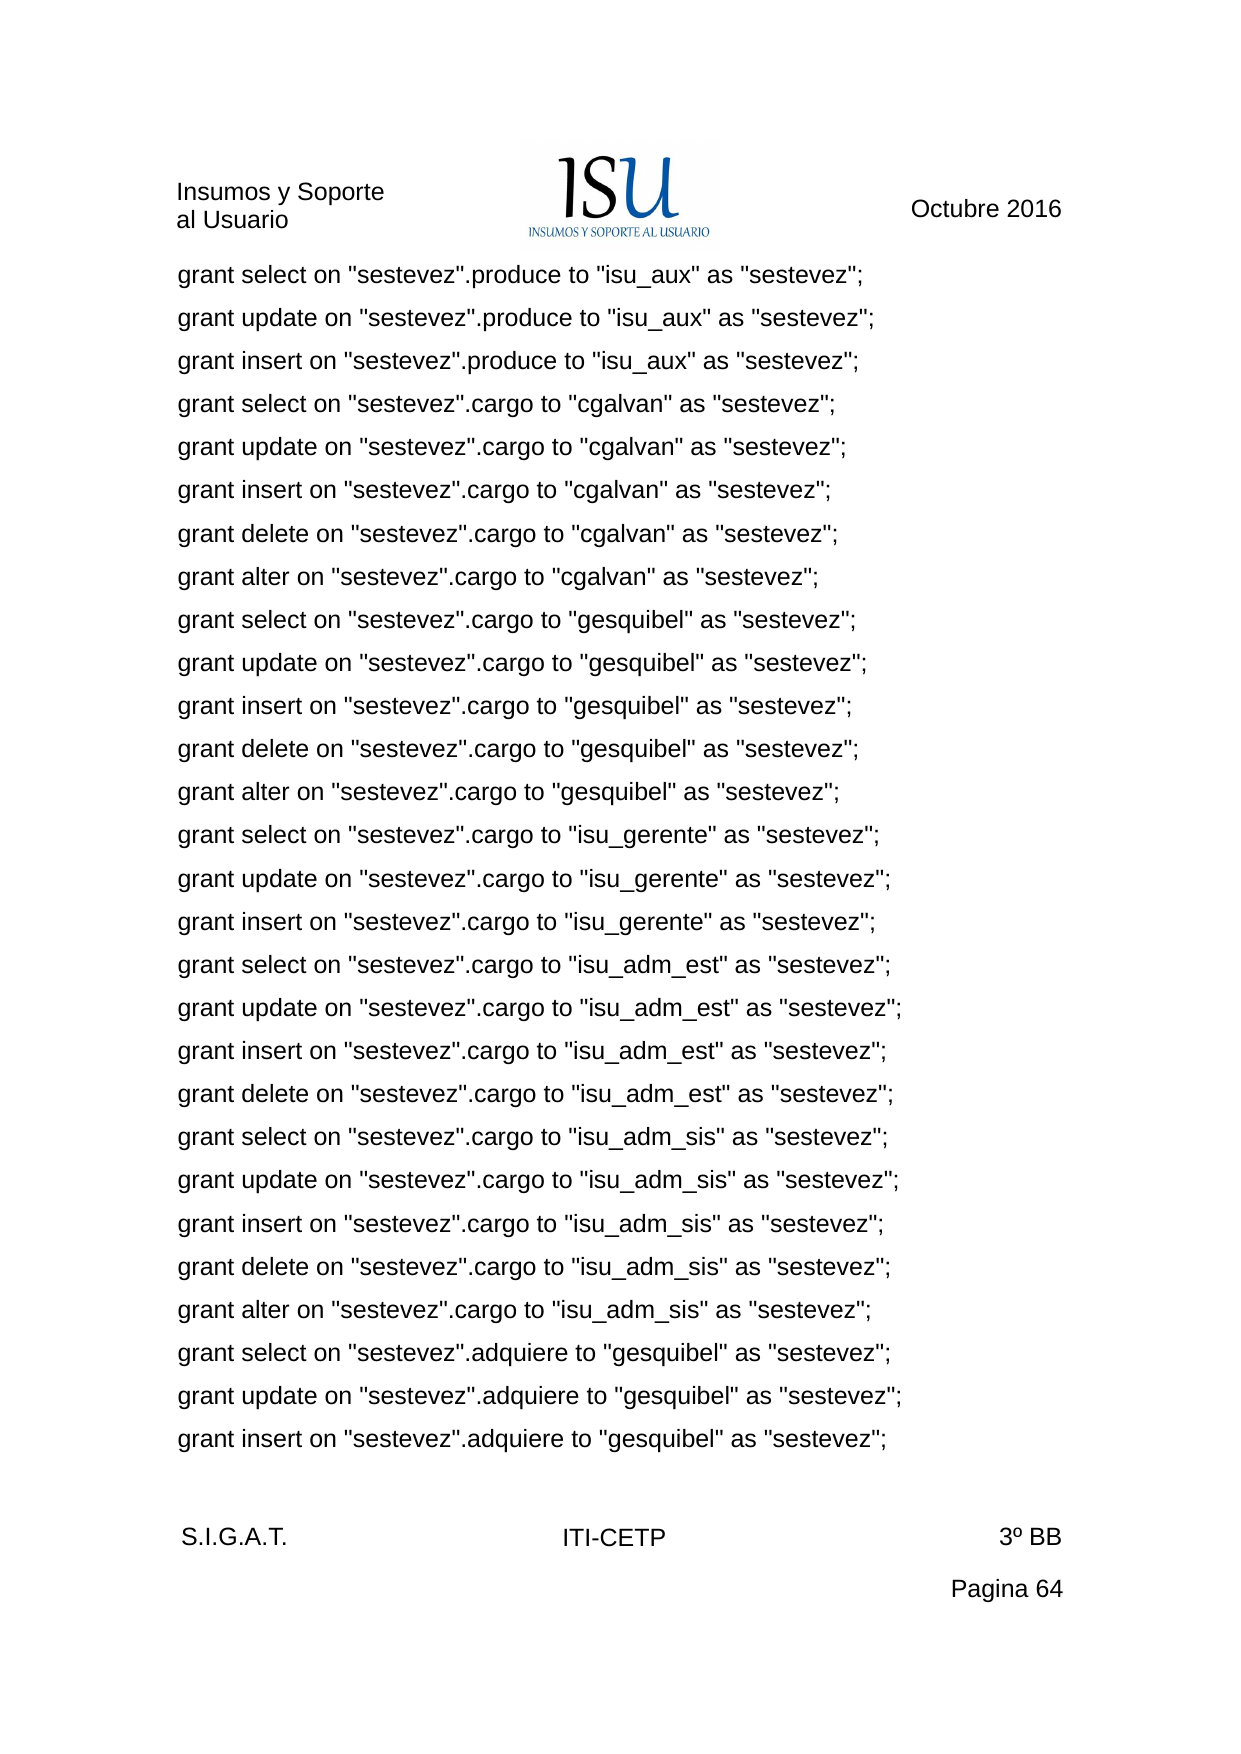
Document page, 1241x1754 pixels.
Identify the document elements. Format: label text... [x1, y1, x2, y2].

text grant update on "sestevez".cargo to "gesquibel" as "sestevez"; [177, 648, 1063, 677]
text grant select on "sestevez".adquiere to "gesquibel" as "sestevez"; [177, 1338, 1063, 1367]
text grant select on "sestevez".cargo to "cgalvan" as "sestevez"; [177, 389, 1063, 418]
text grant insert on "sestevez".produce to "isu_aux" as "sestevez"; [177, 346, 1063, 375]
text grant update on "sestevez".produce to "isu_aux" as "sestevez"; [177, 303, 1063, 332]
text grant delete on "sestevez".cargo to "cgalvan" as "sestevez"; [177, 518, 1063, 547]
text grant select on "sestevez".cargo to "isu_adm_sis" as "sestevez"; [177, 1122, 1063, 1151]
text grant update on "sestevez".cargo to "isu_gerente" as "sestevez"; [177, 863, 1063, 892]
text grant update on "sestevez".cargo to "isu_adm_sis" as "sestevez"; [177, 1165, 1063, 1194]
text grant update on "sestevez".adquiere to "gesquibel" as "sestevez"; [177, 1381, 1063, 1410]
text grant select on "sestevez".produce to "isu_aux" as "sestevez"; [177, 260, 1063, 288]
text grant update on "sestevez".cargo to "cgalvan" as "sestevez"; [177, 432, 1063, 461]
text grant alter on "sestevez".cargo to "cgalvan" as "sestevez"; [177, 562, 1063, 590]
text grant insert on "sestevez".cargo to "gesquibel" as "sestevez"; [177, 691, 1063, 720]
text grant alter on "sestevez".cargo to "isu_adm_sis" as "sestevez"; [177, 1295, 1063, 1323]
text grant alter on "sestevez".cargo to "gesquibel" as "sestevez"; [177, 777, 1063, 806]
text grant insert on "sestevez".adquiere to "gesquibel" as "sestevez"; [177, 1424, 1063, 1453]
text grant insert on "sestevez".cargo to "isu_adm_est" as "sestevez"; [177, 1036, 1063, 1065]
picture [517, 138, 723, 252]
text grant select on "sestevez".cargo to "gesquibel" as "sestevez"; [177, 605, 1063, 633]
text grant select on "sestevez".cargo to "isu_adm_est" as "sestevez"; [177, 950, 1063, 978]
text grant select on "sestevez".cargo to "isu_gerente" as "sestevez"; [177, 820, 1063, 849]
text grant insert on "sestevez".cargo to "isu_adm_sis" as "sestevez"; [177, 1208, 1063, 1237]
text grant delete on "sestevez".cargo to "isu_adm_est" as "sestevez"; [177, 1079, 1063, 1108]
text grant insert on "sestevez".cargo to "isu_gerente" as "sestevez"; [177, 907, 1063, 935]
text grant delete on "sestevez".cargo to "gesquibel" as "sestevez"; [177, 734, 1063, 763]
text grant update on "sestevez".cargo to "isu_adm_est" as "sestevez"; [177, 993, 1063, 1022]
text grant insert on "sestevez".cargo to "cgalvan" as "sestevez"; [177, 475, 1063, 504]
text grant delete on "sestevez".cargo to "isu_adm_sis" as "sestevez"; [177, 1252, 1063, 1280]
